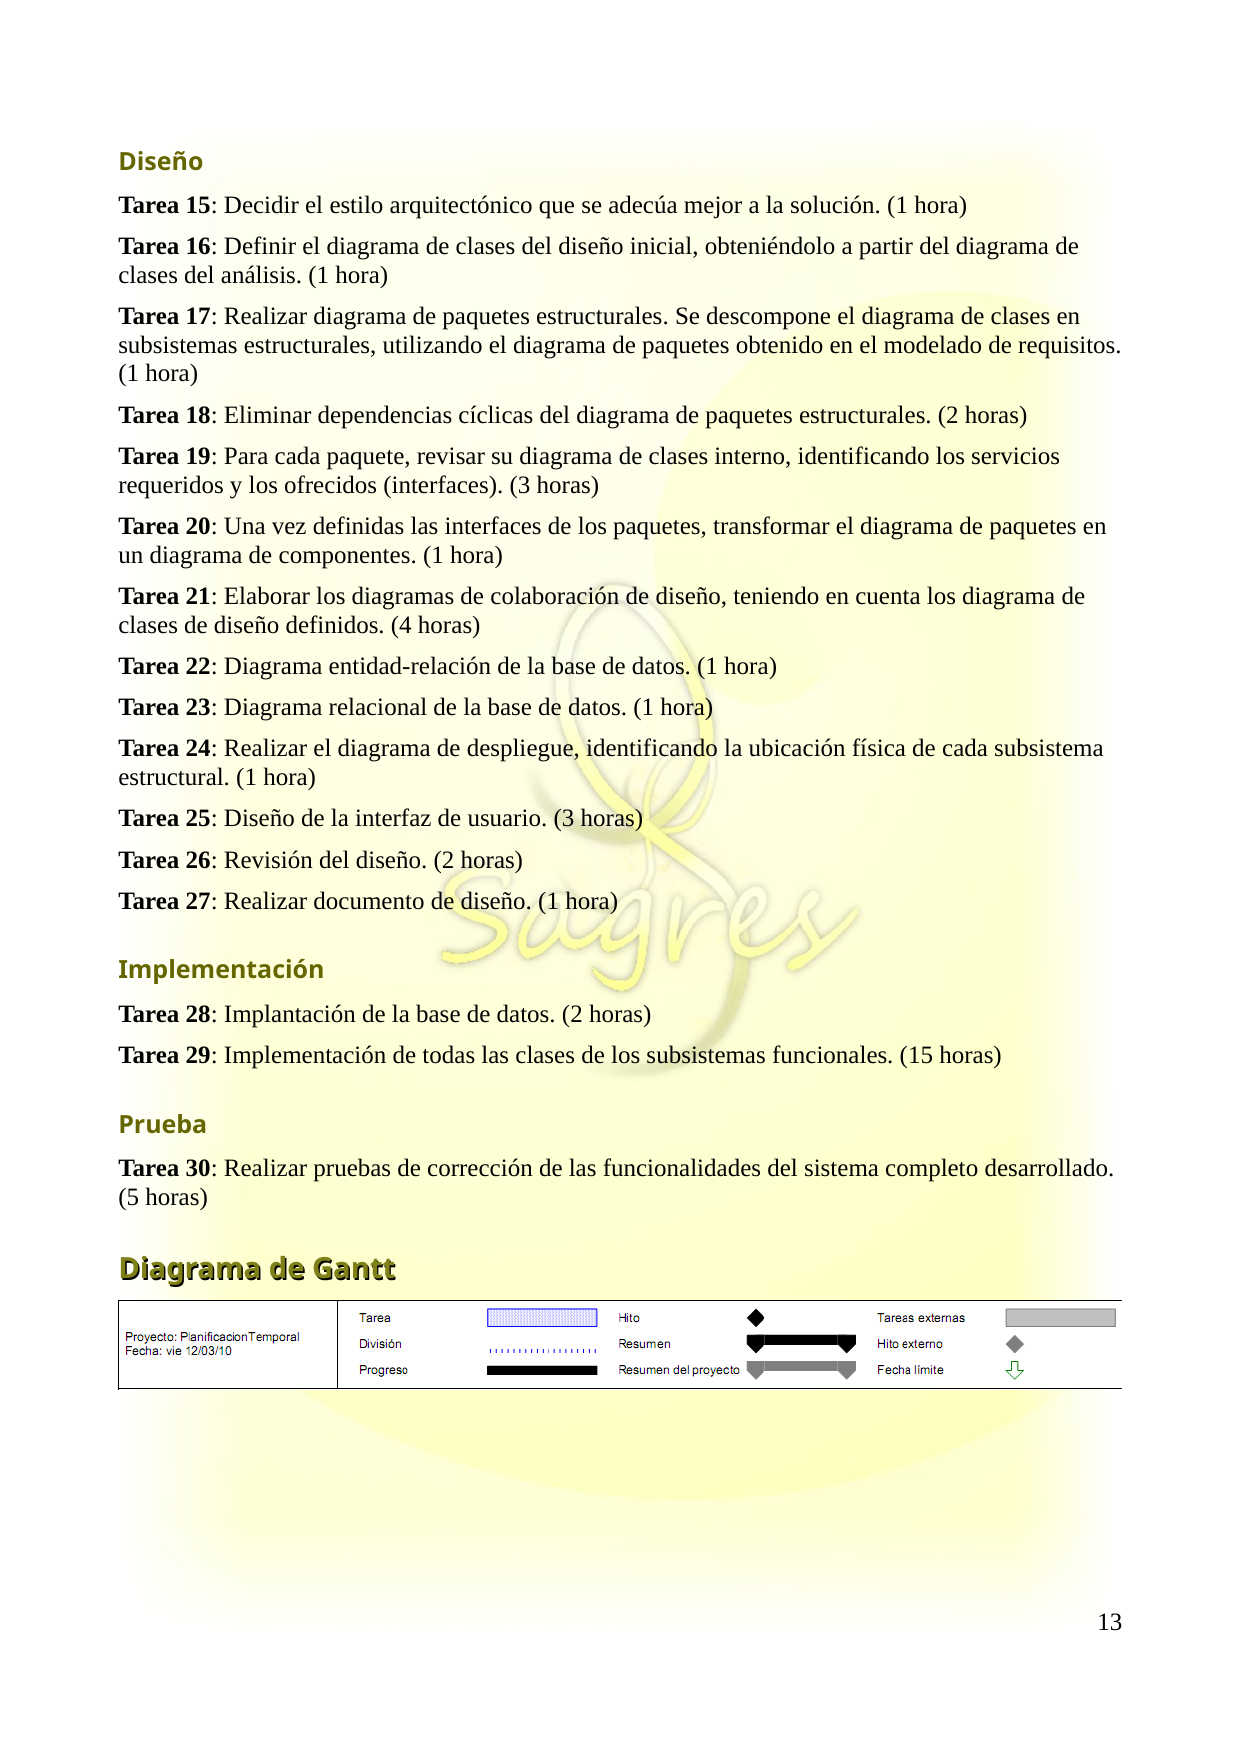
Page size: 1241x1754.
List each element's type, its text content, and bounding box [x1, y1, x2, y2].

picture [118, 1027, 1122, 1040]
picture [118, 1140, 1122, 1153]
text Tarea 30: Realizar pruebas de corrección de las funcionalidades del sistema completo desarrollado. (5 horas) [118, 1153, 1122, 1210]
picture [118, 832, 1122, 845]
picture [118, 387, 1122, 400]
picture [118, 638, 1122, 651]
subtitle Prueba [118, 1106, 1122, 1140]
text Tarea 16: Definir el diagrama de clases del diseño inicial, obteniéndolo a partir del diagrama de clases del análisis. (1 hora) [118, 231, 1122, 288]
subtitle Diagrama de Gantt [118, 1248, 1122, 1287]
text Tarea 26: Revisión del diseño. (2 horas) [118, 845, 1122, 873]
subtitle Implementación [118, 952, 1122, 986]
picture [118, 498, 1122, 511]
picture [118, 721, 1122, 733]
text Tarea 15: Decidir el estilo arquitectónico que se adecúa mejor a la solución. (1 hora) [118, 190, 1122, 218]
text Tarea 22: Diagrama entidad-relación de la base de datos. (1 hora) [118, 651, 1122, 680]
picture [118, 428, 1122, 441]
picture [118, 118, 1122, 143]
text Tarea 19: Para cada paquete, revisar su diagrama de clases interno, identificando los servicios requeridos y los ofrecidos (interfaces). (3 horas) [118, 441, 1122, 498]
text Tarea 27: Realizar documento de diseño. (1 hora) [118, 886, 1122, 915]
picture [118, 680, 1122, 692]
text Tarea 29: Implementación de todas las clases de los subsistemas funcionales. (15 horas) [118, 1040, 1122, 1069]
text Tarea 25: Diseño de la interfaz de usuario. (3 horas) [118, 803, 1122, 832]
picture [118, 1210, 1122, 1248]
text Tarea 28: Implantación de la base de datos. (2 horas) [118, 999, 1122, 1027]
picture [118, 1069, 1122, 1106]
text Tarea 24: Realizar el diagrama de despliegue, identificando la ubicación física de cada subsistema estructural. (1 hora) [118, 733, 1122, 791]
text Tarea 20: Una vez definidas las interfaces de los paquetes, transformar el diagrama de paquetes en un diagrama de componentes. (1 hora) [118, 511, 1122, 568]
picture [118, 791, 1122, 803]
subtitle Diseño [118, 143, 1122, 177]
picture [118, 873, 1122, 886]
picture [118, 177, 1122, 190]
picture [118, 568, 1122, 581]
picture [118, 218, 1122, 231]
picture [118, 915, 1122, 952]
picture [118, 986, 1122, 999]
text Tarea 17: Realizar diagrama de paquetes estructurales. Se descompone el diagrama de clases en subsistemas estructurales, utilizando el diagrama de paquetes obtenido en el modelado de requisitos. (1 hora) [118, 301, 1122, 387]
picture [118, 288, 1122, 301]
text Tarea 21: Elaborar los diagramas de colaboración de diseño, teniendo en cuenta los diagrama de clases de diseño definidos. (4 horas) [118, 581, 1122, 638]
picture [118, 1287, 1122, 1636]
text Tarea 18: Eliminar dependencias cíclicas del diagrama de paquetes estructurales. (2 horas) [118, 400, 1122, 428]
text Tarea 23: Diagrama relacional de la base de datos. (1 hora) [118, 692, 1122, 721]
